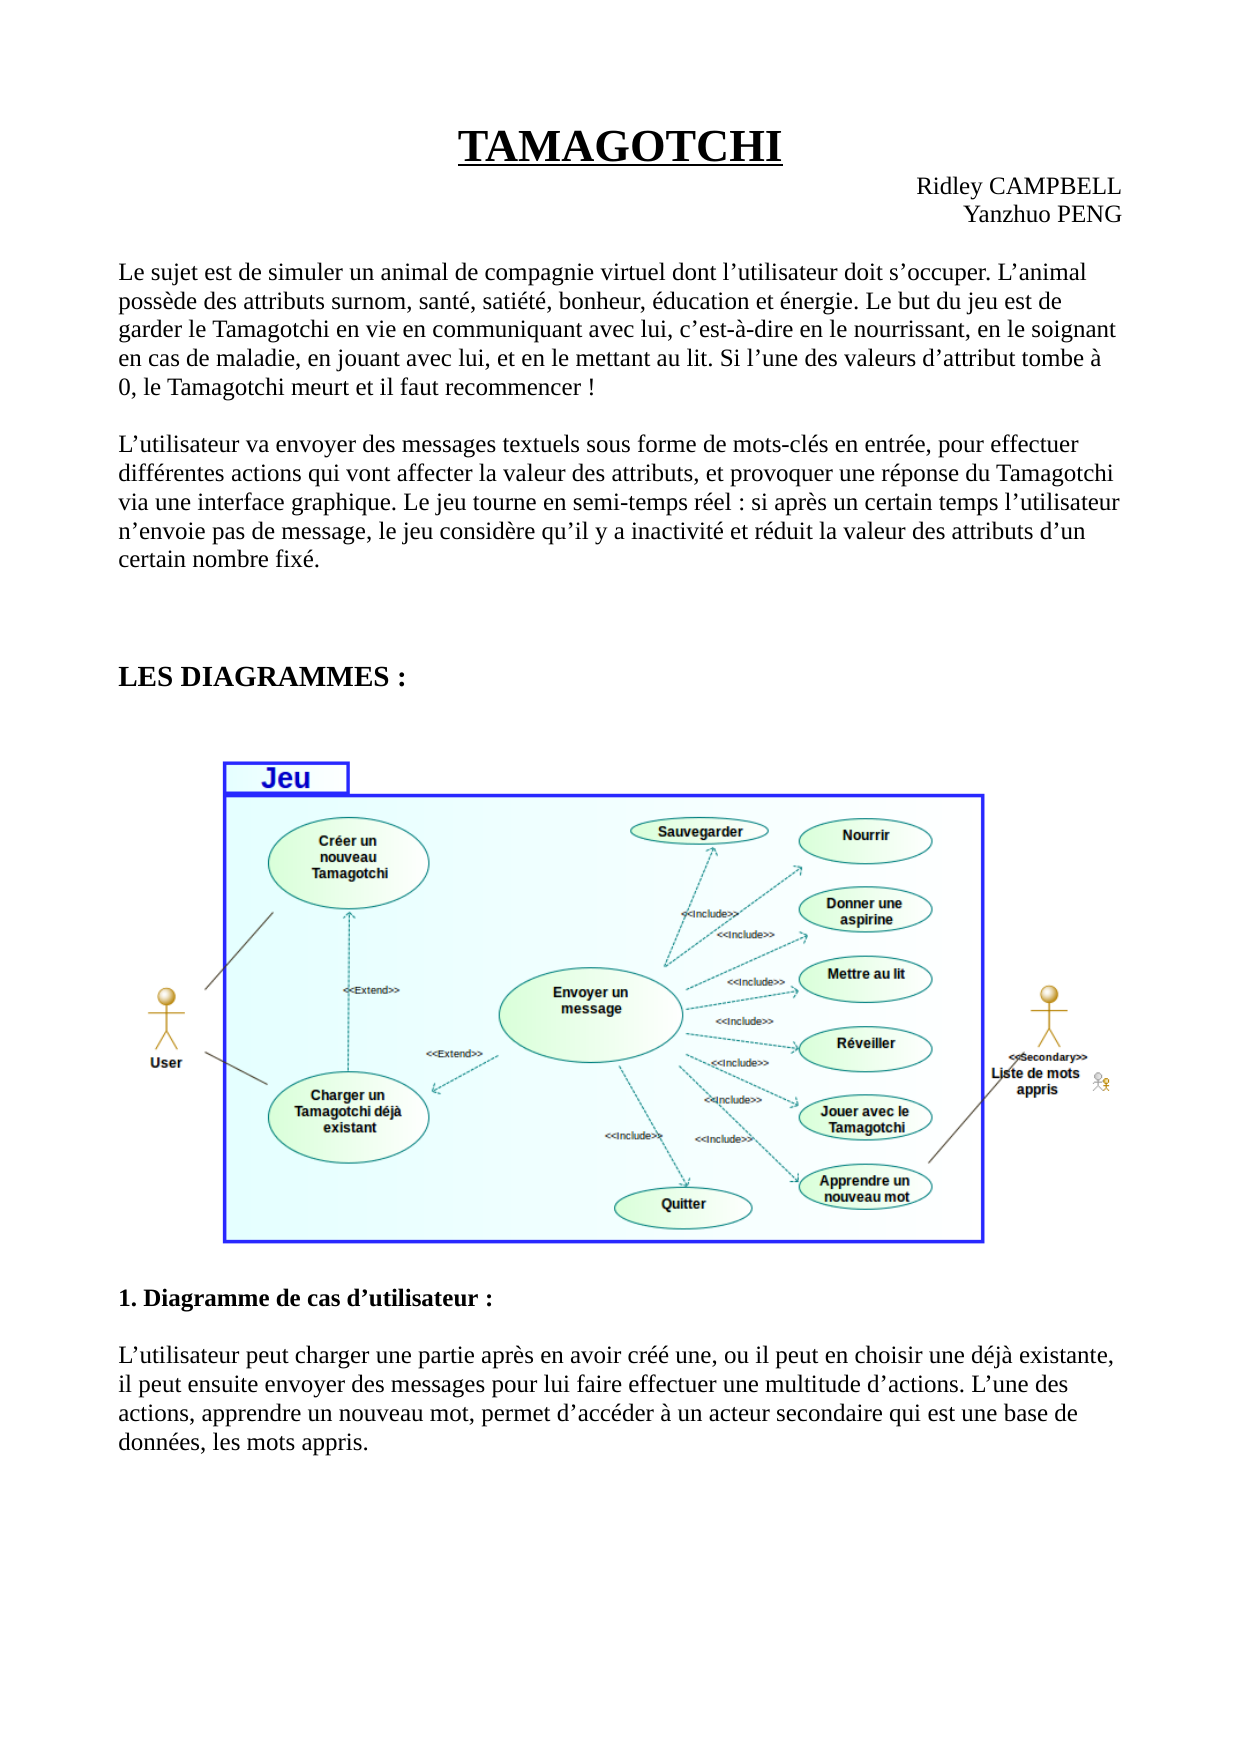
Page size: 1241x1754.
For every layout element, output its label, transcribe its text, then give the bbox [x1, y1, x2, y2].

text Ridley CAMPBELL [118, 171, 1122, 199]
text Yanzhuo PENG [118, 199, 1122, 228]
text 1. Diagramme de cas d’utilisateur : [118, 1283, 1122, 1312]
text TAMAGOTCHI [118, 118, 1122, 171]
text L’utilisateur peut charger une partie après en avoir créé une, ou il peut en choisir une déjà existante, il peut ensuite envoyer des messages pour lui faire effectuer une multitude d’actions. L’une des actions, apprendre un nouveau mot, permet d’accéder à un acteur secondaire qui est une base de données, les mots appris. [118, 1341, 1122, 1456]
text L’utilisateur va envoyer des messages textuels sous forme de mots-clés en entrée, pour effectuer différentes actions qui vont affecter la valeur des attributs, et provoquer une réponse du Tamagotchi via une interface graphique. Le jeu tourne en semi-temps réel : si après un certain temps l’utilisateur n’envoie pas de message, le jeu considère qu’il y a inactivité et réduit la valeur des attributs d’un certain nombre fixé. [118, 429, 1122, 573]
text LES DIAGRAMMES : [118, 659, 1122, 693]
picture [118, 750, 1123, 1255]
text Le sujet est de simuler un animal de compagnie virtuel dont l’utilisateur doit s’occuper. L’animal possède des attributs surnom, santé, satiété, bonheur, éducation et énergie. Le but du jeu est de garder le Tamagotchi en vie en communiquant avec lui, c’est-à-dire en le nourrissant, en le soignant en cas de maladie, en jouant avec lui, et en le mettant au lit. Si l’une des valeurs d’attribut tombe à 0, le Tamagotchi meurt et il faut recommencer ! [118, 257, 1122, 401]
